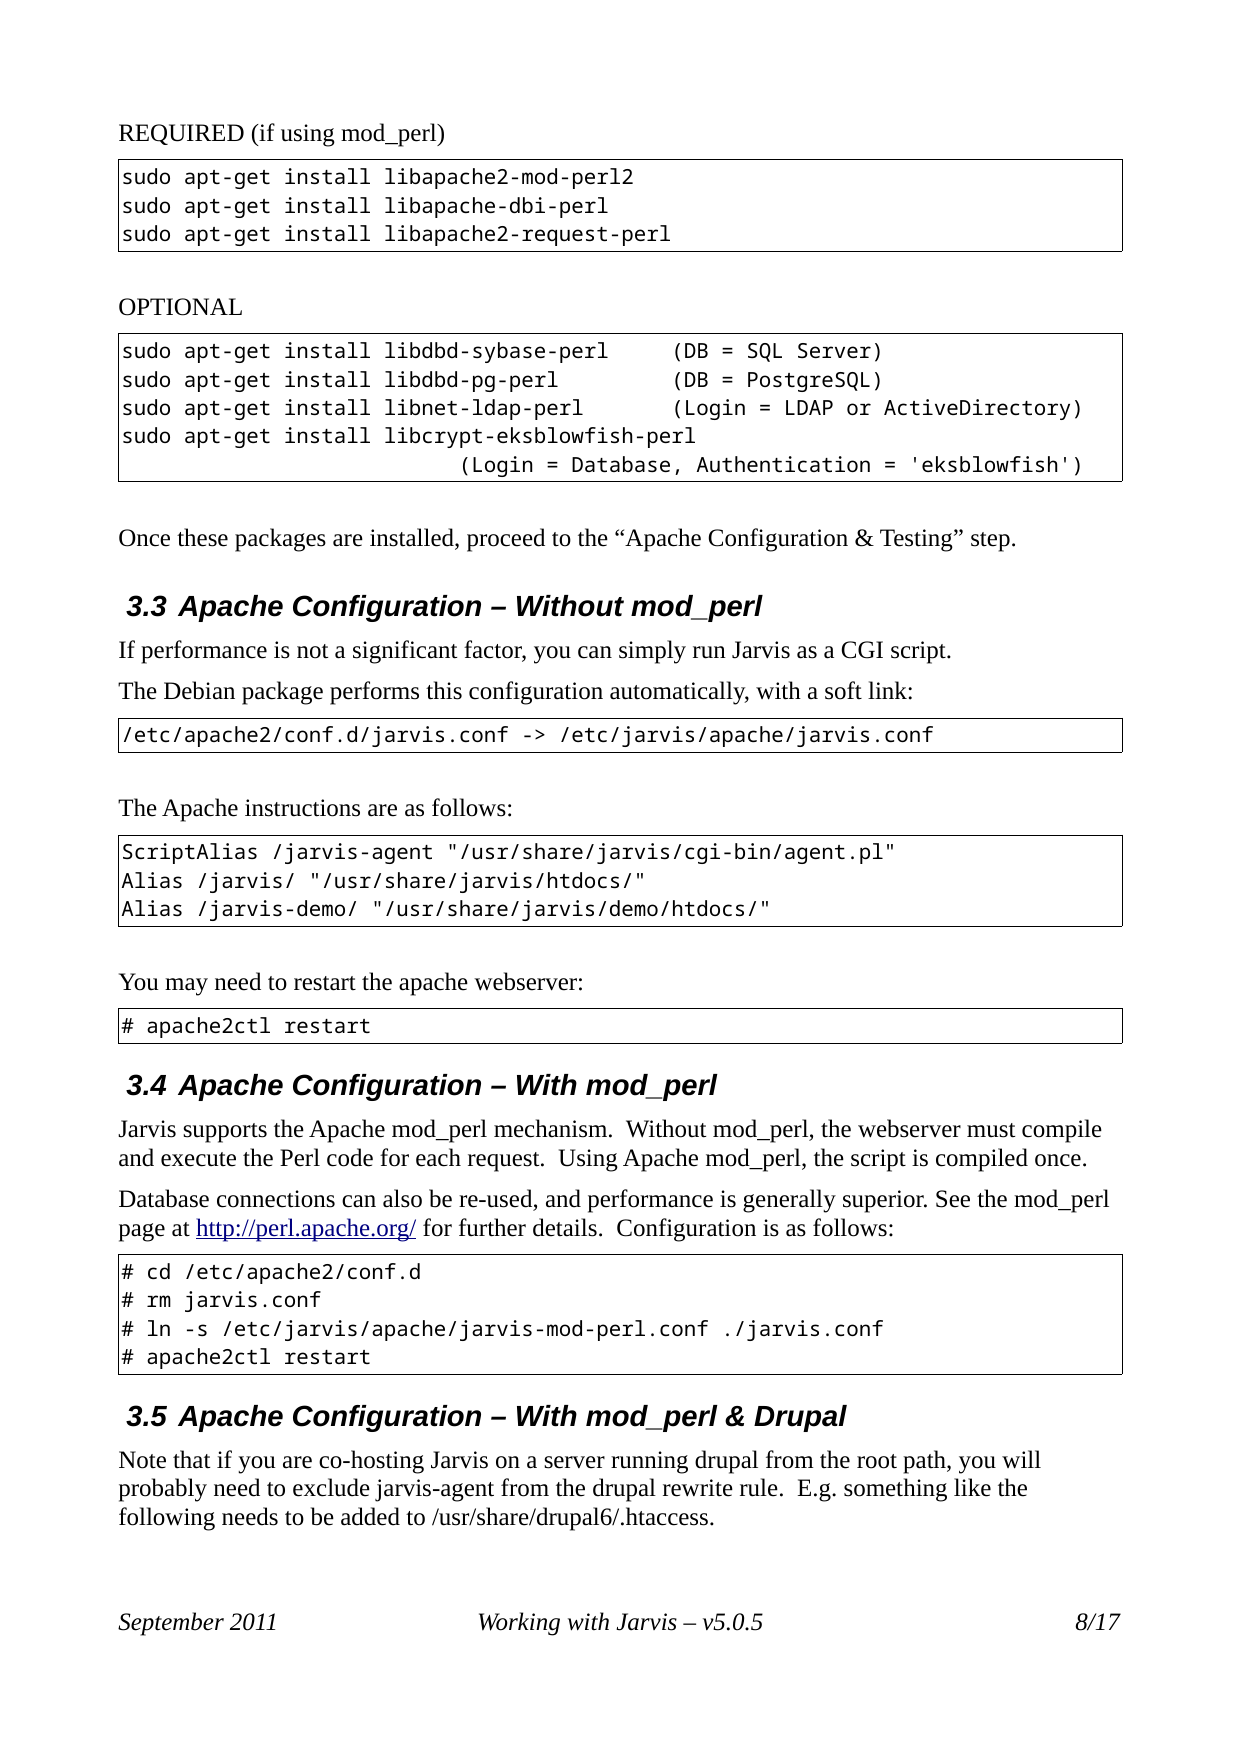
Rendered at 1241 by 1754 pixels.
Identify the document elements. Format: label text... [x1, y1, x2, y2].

text Alias /jarvis/ "/usr/share/jarvis/htdocs/" [119, 863, 1122, 891]
subtitle Apache Configuration – Without mod_perl [118, 589, 1122, 622]
text # apache2ctl restart [119, 1009, 1122, 1043]
text /etc/apache2/conf.d/jarvis.conf -> /etc/jarvis/apache/jarvis.conf [119, 719, 1122, 752]
text sudo apt-get install libcrypt-eksblowfish-perl [119, 418, 1122, 447]
text Alias /jarvis-demo/ "/usr/share/jarvis/demo/htdocs/" [119, 891, 1122, 926]
text sudo apt-get install libapache2-mod-perl2 [119, 160, 1122, 188]
text The Debian package performs this configuration automatically, with a soft link: [118, 676, 1122, 705]
text Jarvis supports the Apache mod_perl mechanism. Without mod_perl, the webserver must compile and execute the Perl code for each request. Using Apache mod_perl, the script is compiled once. [118, 1114, 1122, 1171]
text sudo apt-get install libnet-ldap-perl (Login = LDAP or ActiveDirectory) [119, 390, 1122, 418]
text You may need to restart the apache webserver: [118, 967, 1122, 996]
text # cd /etc/apache2/conf.d [119, 1255, 1122, 1282]
text If performance is not a significant factor, you can simply run Jarvis as a CGI script. [118, 635, 1122, 664]
subtitle Apache Configuration – With mod_perl [118, 1068, 1122, 1101]
text # rm jarvis.conf [119, 1282, 1122, 1311]
text ScriptAlias /jarvis-agent "/usr/share/jarvis/cgi-bin/agent.pl" [119, 836, 1122, 863]
text The Apache instructions are as follows: [118, 793, 1122, 822]
text Note that if you are co-hosting Jarvis on a server running drupal from the root path, you will probably need to exclude jarvis-agent from the drupal rewrite rule. E.g. something like the following needs to be added to /usr/share/drupal6/.htaccess. [118, 1445, 1122, 1531]
text sudo apt-get install libapache2-request-perl [119, 216, 1122, 251]
text Database connections can also be re-used, and performance is generally superior. See the mod_perl page at http://perl.apache.org/ for further details. Configuration is as follows: [118, 1184, 1122, 1241]
text # apache2ctl restart [119, 1339, 1122, 1374]
subtitle Apache Configuration – With mod_perl & Drupal [118, 1399, 1122, 1432]
text sudo apt-get install libapache-dbi-perl [119, 188, 1122, 216]
text sudo apt-get install libdbd-pg-perl (DB = PostgreSQL) [119, 362, 1122, 390]
text sudo apt-get install libdbd-sybase-perl (DB = SQL Server) [119, 334, 1122, 362]
text (Login = Database, Authentication = 'eksblowfish') [119, 447, 1122, 481]
text OPTIONAL [118, 292, 1122, 321]
text Once these packages are installed, proceed to the “Apache Configuration & Testing” step. [118, 523, 1122, 551]
text # ln -s /etc/jarvis/apache/jarvis-mod-perl.conf ./jarvis.conf [119, 1311, 1122, 1339]
text REQUIRED (if using mod_perl) [118, 118, 1122, 147]
